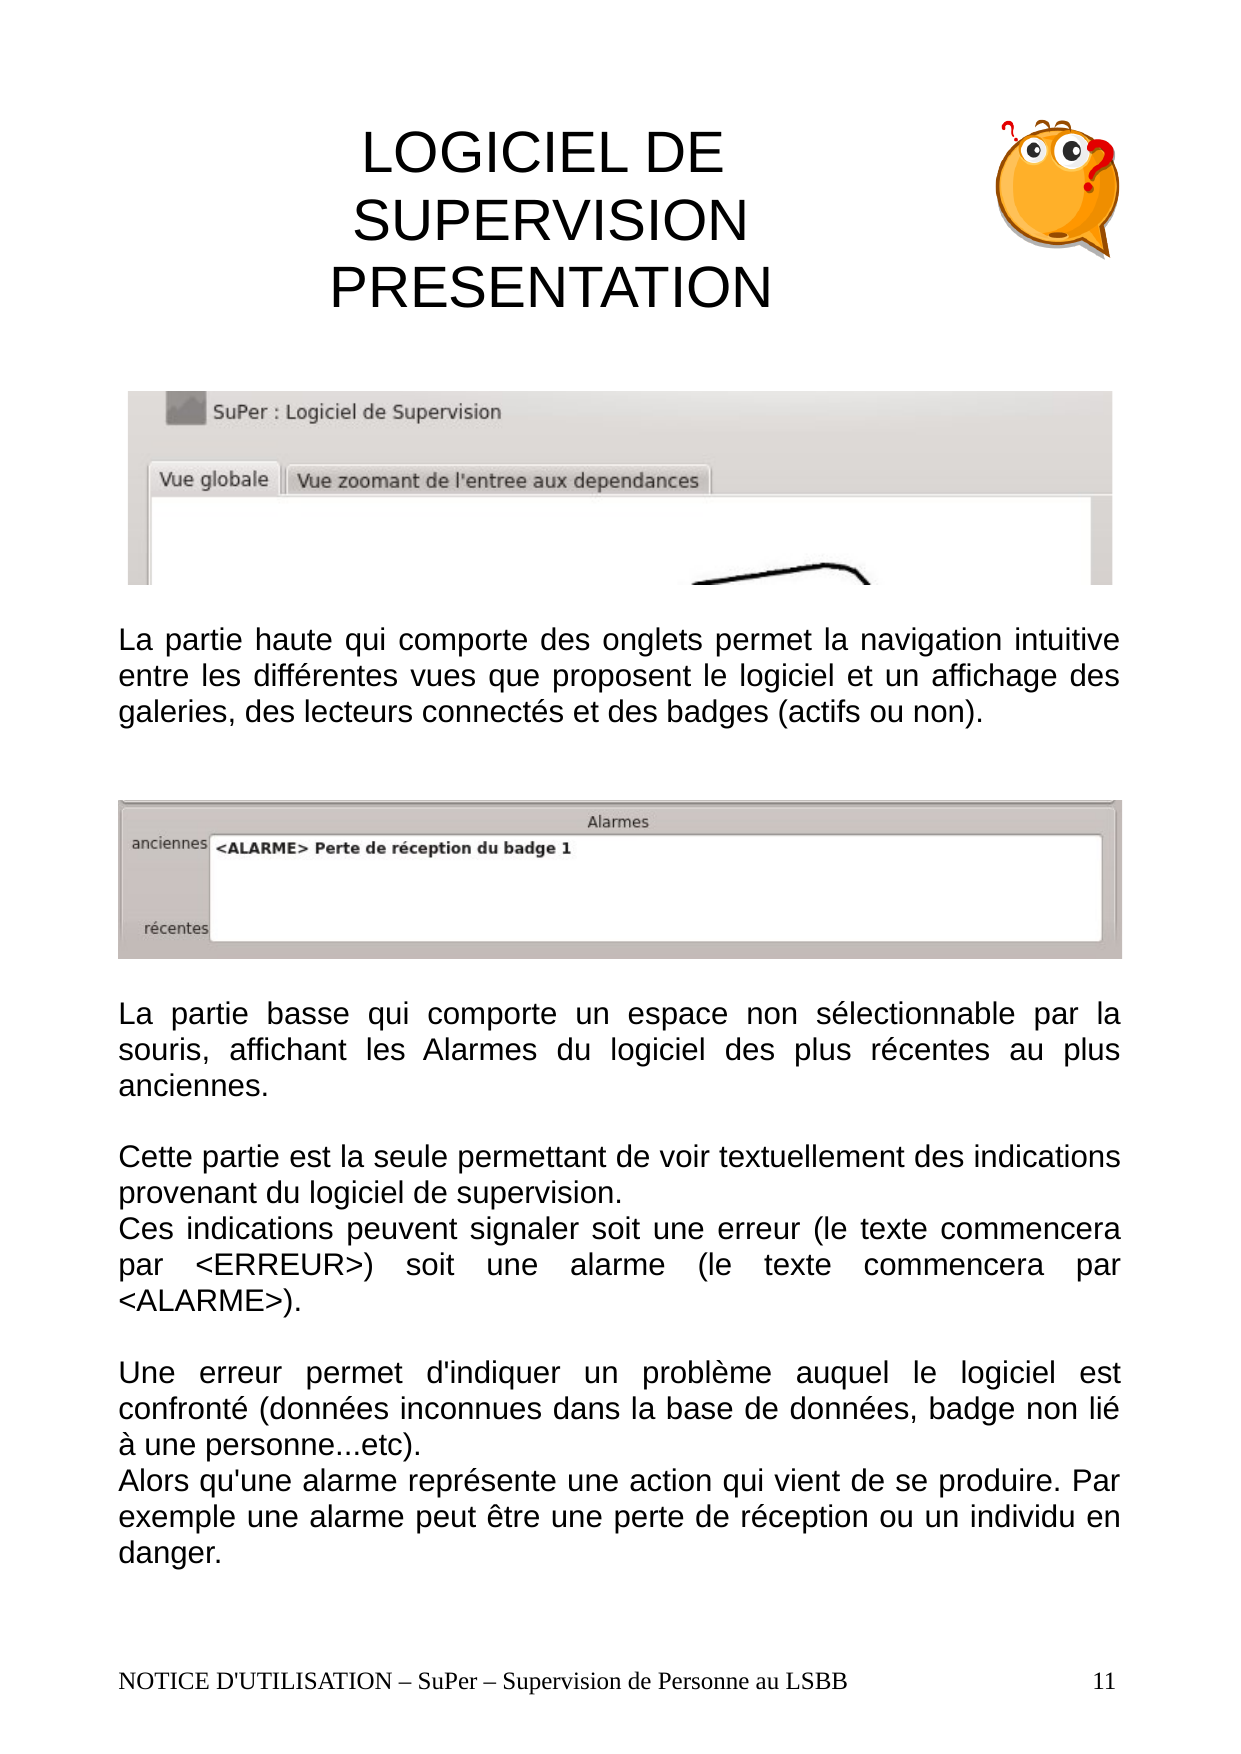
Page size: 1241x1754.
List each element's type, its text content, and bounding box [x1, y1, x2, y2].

text SUPERVISION [118, 185, 984, 252]
text La partie basse qui comporte un espace non sélectionnable par la souris, affichant les Alarmes du logiciel des plus récentes au plus anciennes. [118, 995, 1122, 1102]
text La partie haute qui comporte des onglets permet la navigation intuitive entre les différentes vues que proposent le logiciel et un affichage des galeries, des lecteurs connectés et des badges (actifs ou non). [118, 621, 1122, 729]
picture [118, 800, 1123, 959]
picture [984, 118, 1123, 260]
text LOGICIEL DE [118, 118, 984, 185]
text Ces indications peuvent signaler soit une erreur (le texte commencera par <ERREUR>) soit une alarme (le texte commencera par <ALARME>). [118, 1210, 1122, 1318]
text Alors qu'une alarme représente une action qui vient de se produire. Par exemple une alarme peut être une perte de réception ou un individu en danger. [118, 1462, 1122, 1570]
text Cette partie est la seule permettant de voir textuellement des indications provenant du logiciel de supervision. [118, 1138, 1122, 1210]
picture [127, 391, 1113, 585]
text Une erreur permet d'indiquer un problème auquel le logiciel est confronté (données inconnues dans la base de données, badge non lié à une personne...etc). [118, 1354, 1122, 1462]
text PRESENTATION [118, 252, 1122, 319]
